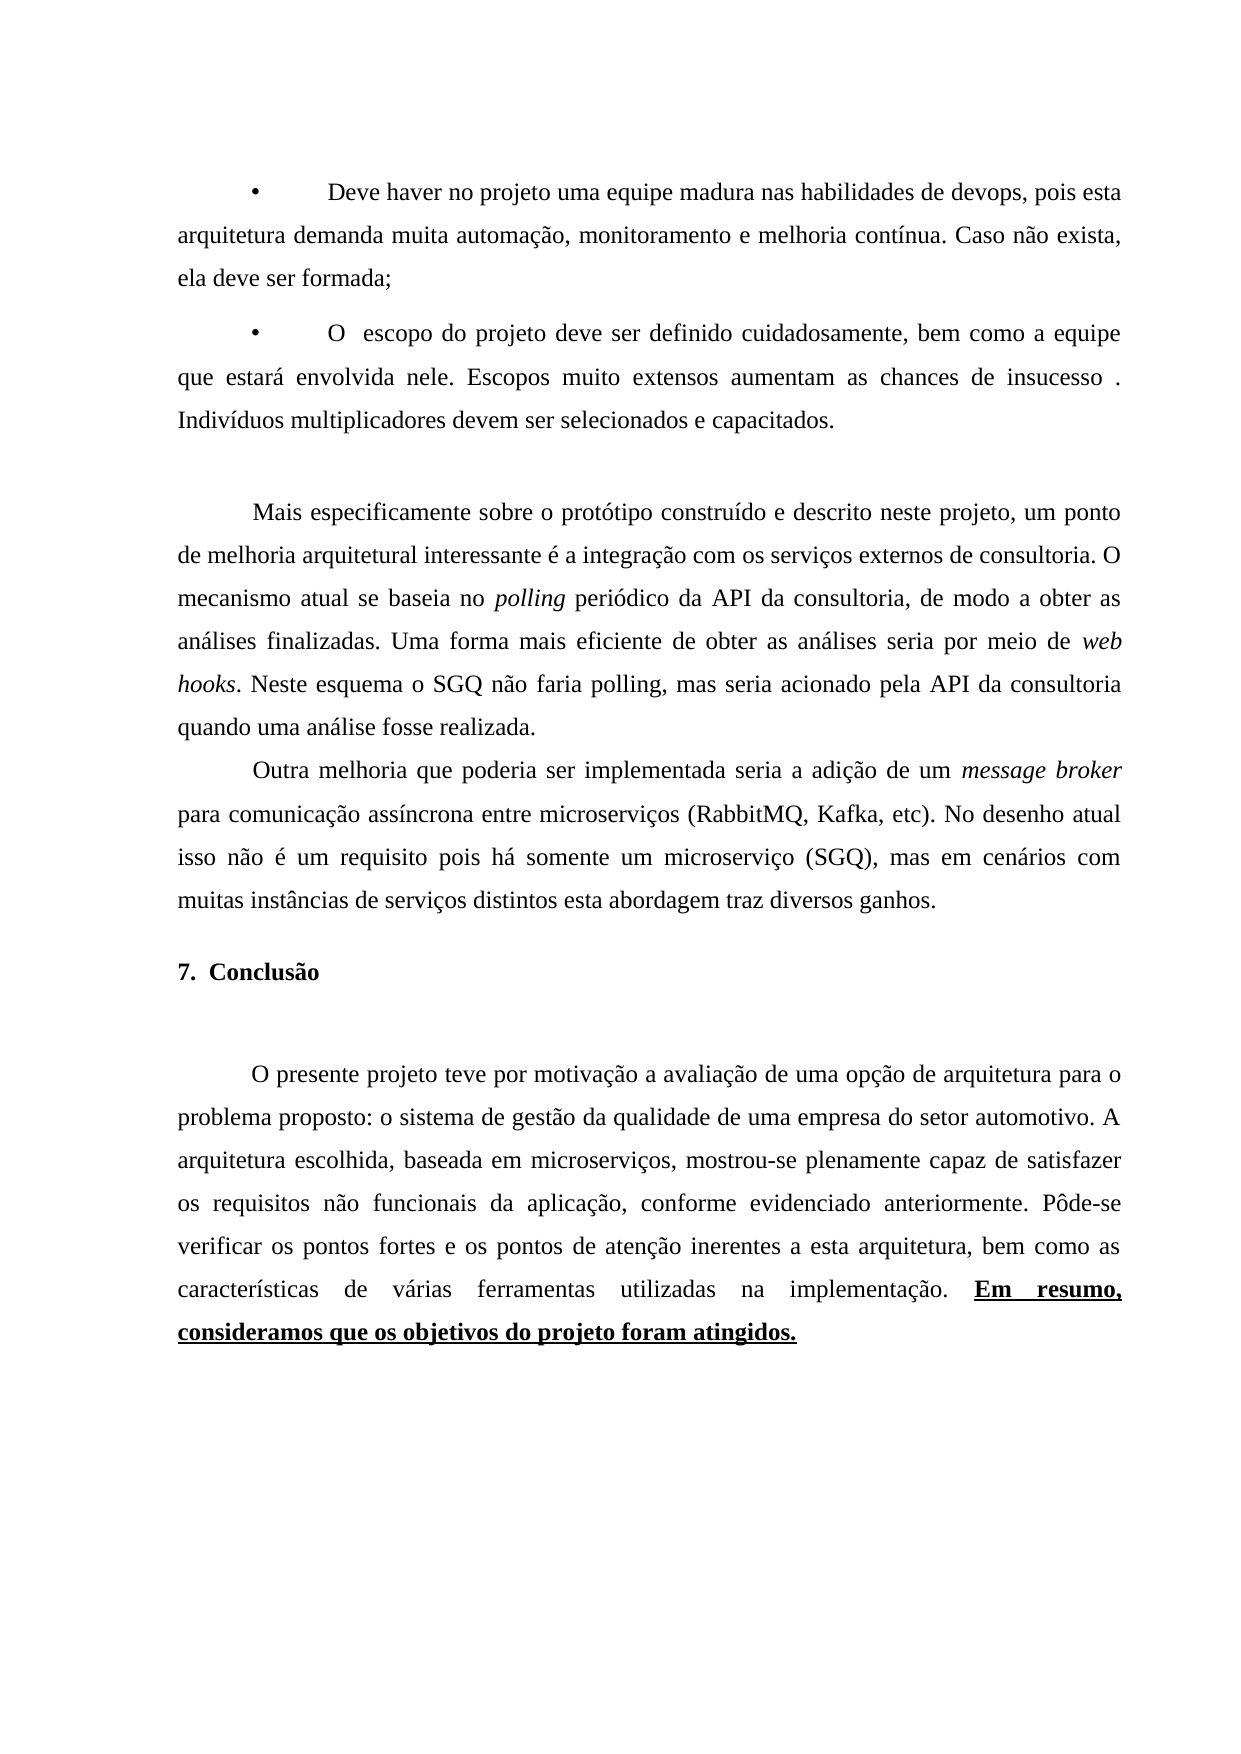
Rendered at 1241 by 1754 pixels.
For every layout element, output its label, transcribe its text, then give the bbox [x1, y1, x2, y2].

list Deve haver no projeto uma equipe madura nas habilidades de devops, pois esta arquitetura demanda muita automação, monitoramento e melhoria contínua. Caso não exista, ela deve ser formada; [177, 177, 1122, 292]
list O escopo do projeto deve ser definido cuidadosamente, bem como a equipe que estará envolvida nele. Escopos muito extensos aumentam as chances de insucesso . Indivíduos multiplicadores devem ser selecionados e capacitados. [177, 318, 1122, 433]
text Outra melhoria que poderia ser implementada seria a adição de um message broker para comunicação assíncrona entre microserviços (RabbitMQ, Kafka, etc). No desenho atual isso não é um requisito pois há somente um microserviço (SGQ), mas em cenários com muitas instâncias de serviços distintos esta abordagem traz diversos ganhos. [177, 756, 1122, 914]
subtitle 7. Conclusão [177, 957, 1122, 986]
text Mais especificamente sobre o protótipo construído e descrito neste projeto, um ponto de melhoria arquitetural interessante é a integração com os serviços externos de consultoria. O mecanismo atual se baseia no polling periódico da API da consultoria, de modo a obter as análises finalizadas. Uma forma mais eficiente de obter as análises seria por meio de web hooks. Neste esquema o SGQ não faria polling, mas seria acionado pela API da consultoria quando uma análise fosse realizada. [177, 497, 1122, 741]
text O presente projeto teve por motivação a avaliação de uma opção de arquitetura para o problema proposto: o sistema de gestão da qualidade de uma empresa do setor automotivo. A arquitetura escolhida, baseada em microserviços, mostrou-se plenamente capaz de satisfazer os requisitos não funcionais da aplicação, conforme evidenciado anteriormente. Pôde-se verificar os pontos fortes e os pontos de atenção inerentes a esta arquitetura, bem como as características de várias ferramentas utilizadas na implementação. Em resumo, consideramos que os objetivos do projeto foram atingidos. [177, 1059, 1122, 1346]
